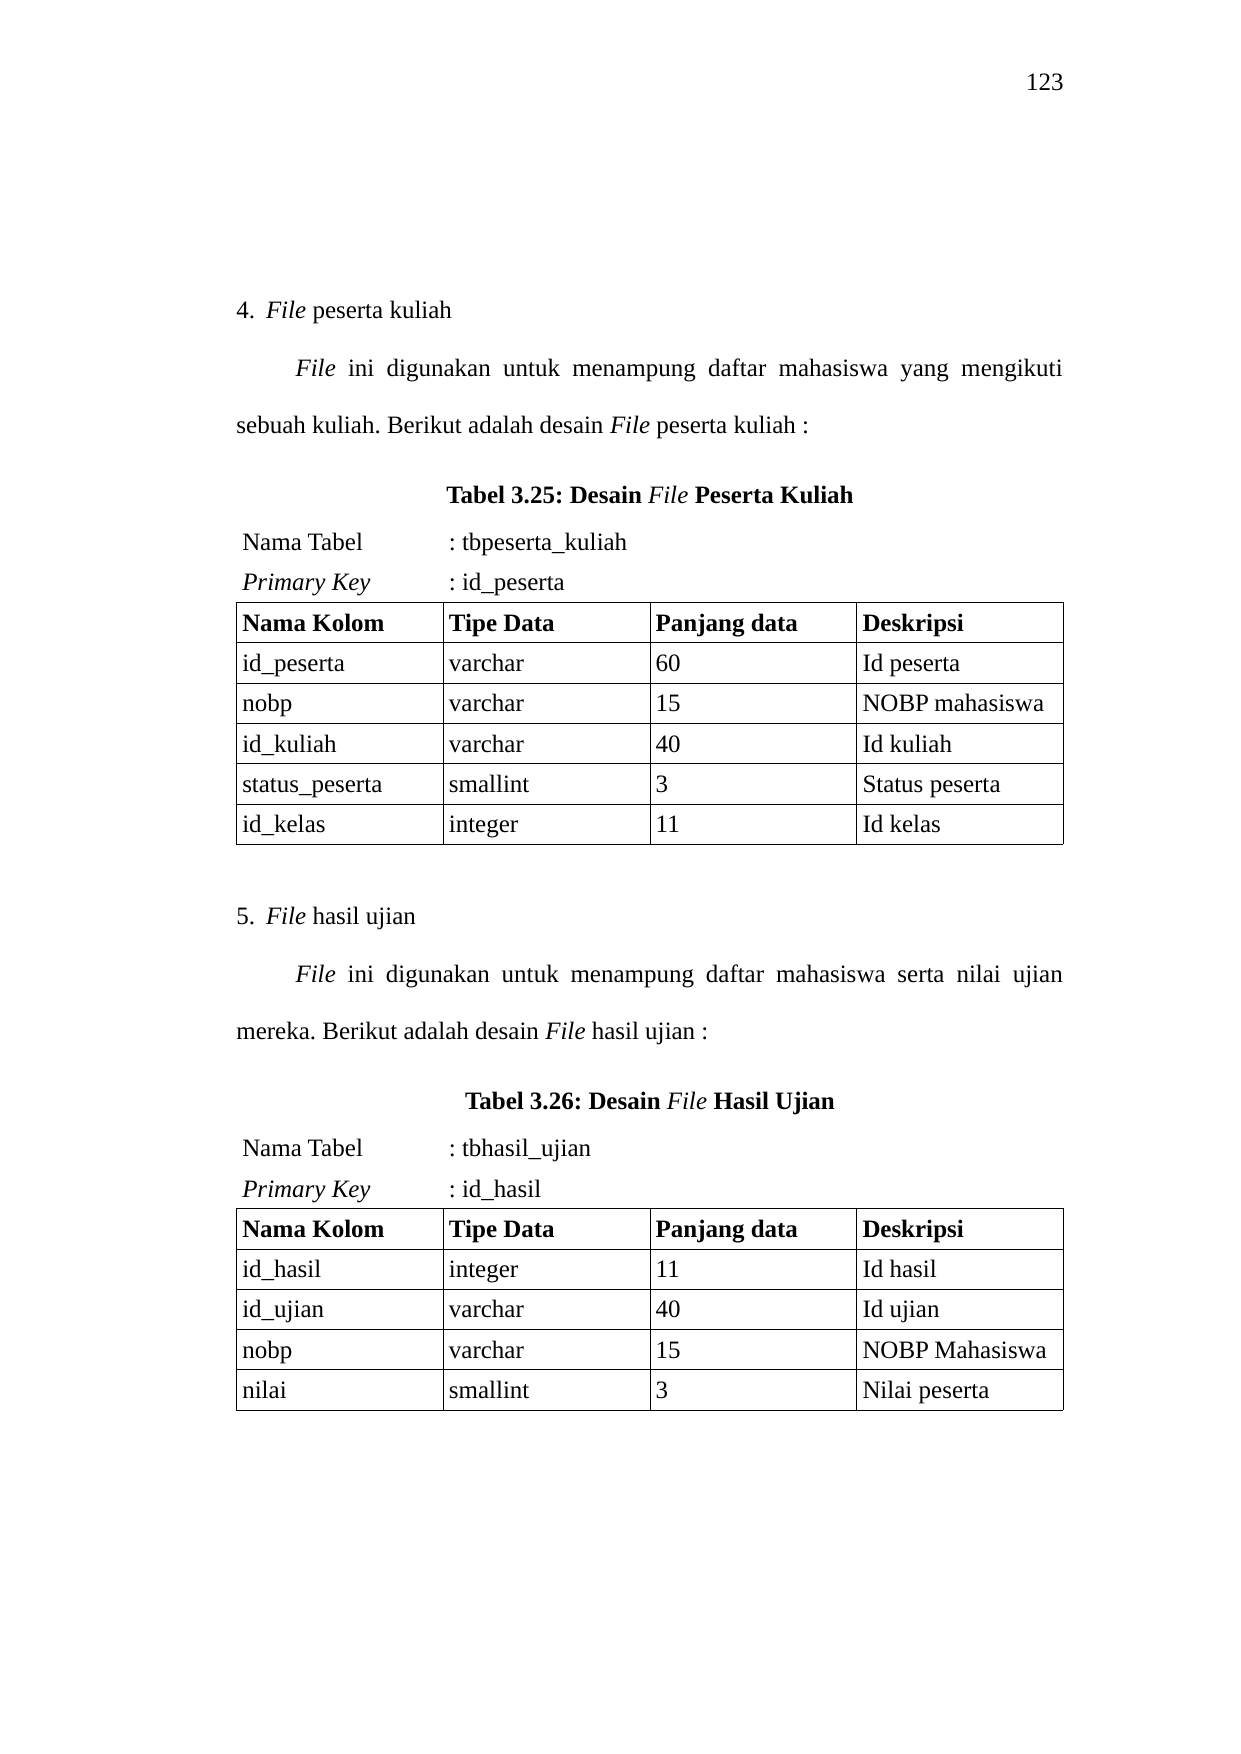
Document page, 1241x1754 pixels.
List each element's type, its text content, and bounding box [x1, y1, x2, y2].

table_cell : id_hasil [443, 1168, 1063, 1208]
table_header Nama Tabel [236, 1128, 443, 1168]
table_cell integer [444, 805, 650, 844]
table_cell : id_peserta [443, 562, 1063, 602]
table_cell varchar [444, 1330, 650, 1369]
text Tabel 3.25: Desain File Peserta Kuliah [236, 480, 1063, 509]
table_cell 15 [651, 1330, 856, 1369]
table_cell status_peserta [237, 764, 443, 803]
table_cell Status peserta [857, 764, 1063, 803]
table_cell varchar [444, 1290, 650, 1329]
table_cell Primary Key [236, 1168, 443, 1208]
list File hasil ujian [236, 901, 1063, 930]
table_cell varchar [444, 684, 650, 723]
table_cell id_ujian [237, 1290, 443, 1329]
table_cell varchar [444, 724, 650, 763]
table_cell id_kuliah [237, 724, 443, 763]
table_cell id_kelas [237, 805, 443, 844]
table_cell Id ujian [857, 1290, 1063, 1329]
table_cell Id hasil [857, 1250, 1063, 1289]
table_cell Id peserta [857, 643, 1063, 683]
table_cell nobp [237, 1330, 443, 1369]
table_cell Panjang data [651, 603, 856, 642]
table_cell nobp [237, 684, 443, 723]
table_cell Primary Key [236, 562, 443, 602]
table_cell Tipe Data [444, 603, 650, 642]
table_cell id_hasil [237, 1250, 443, 1289]
table_cell Tipe Data [444, 1209, 650, 1248]
table_cell 40 [651, 1290, 856, 1329]
table_cell Nama Kolom [237, 603, 443, 642]
table_cell Nilai peserta [857, 1370, 1063, 1410]
table_cell nilai [237, 1370, 443, 1410]
table_cell 60 [651, 643, 856, 683]
table_cell id_peserta [237, 643, 443, 683]
table_cell NOBP Mahasiswa [857, 1330, 1063, 1369]
table_cell Id kelas [857, 805, 1063, 844]
table_cell 11 [651, 1250, 856, 1289]
table_cell smallint [444, 764, 650, 803]
table_cell NOBP mahasiswa [857, 684, 1063, 723]
table_cell 3 [651, 764, 856, 803]
table_cell 3 [651, 1370, 856, 1410]
text File ini digunakan untuk menampung daftar mahasiswa yang mengikuti sebuah kuliah. Berikut adalah desain File peserta kuliah : [236, 353, 1063, 439]
table_cell 11 [651, 805, 856, 844]
table_cell smallint [444, 1370, 650, 1410]
list File peserta kuliah [236, 295, 1063, 324]
text Tabel 3.26: Desain File Hasil Ujian [236, 1086, 1063, 1115]
table_cell Id kuliah [857, 724, 1063, 763]
table_header : tbhasil_ujian [443, 1128, 1063, 1168]
table_cell Panjang data [651, 1209, 856, 1248]
table_header : tbpeserta_kuliah [443, 522, 1063, 562]
table_cell 40 [651, 724, 856, 763]
table_cell 15 [651, 684, 856, 723]
table_cell varchar [444, 643, 650, 683]
table_header Nama Tabel [236, 522, 443, 562]
table_cell Deskripsi [857, 603, 1063, 642]
text File ini digunakan untuk menampung daftar mahasiswa serta nilai ujian mereka. Berikut adalah desain File hasil ujian : [236, 959, 1063, 1045]
table_cell Nama Kolom [237, 1209, 443, 1248]
table_cell integer [444, 1250, 650, 1289]
table_cell Deskripsi [857, 1209, 1063, 1248]
